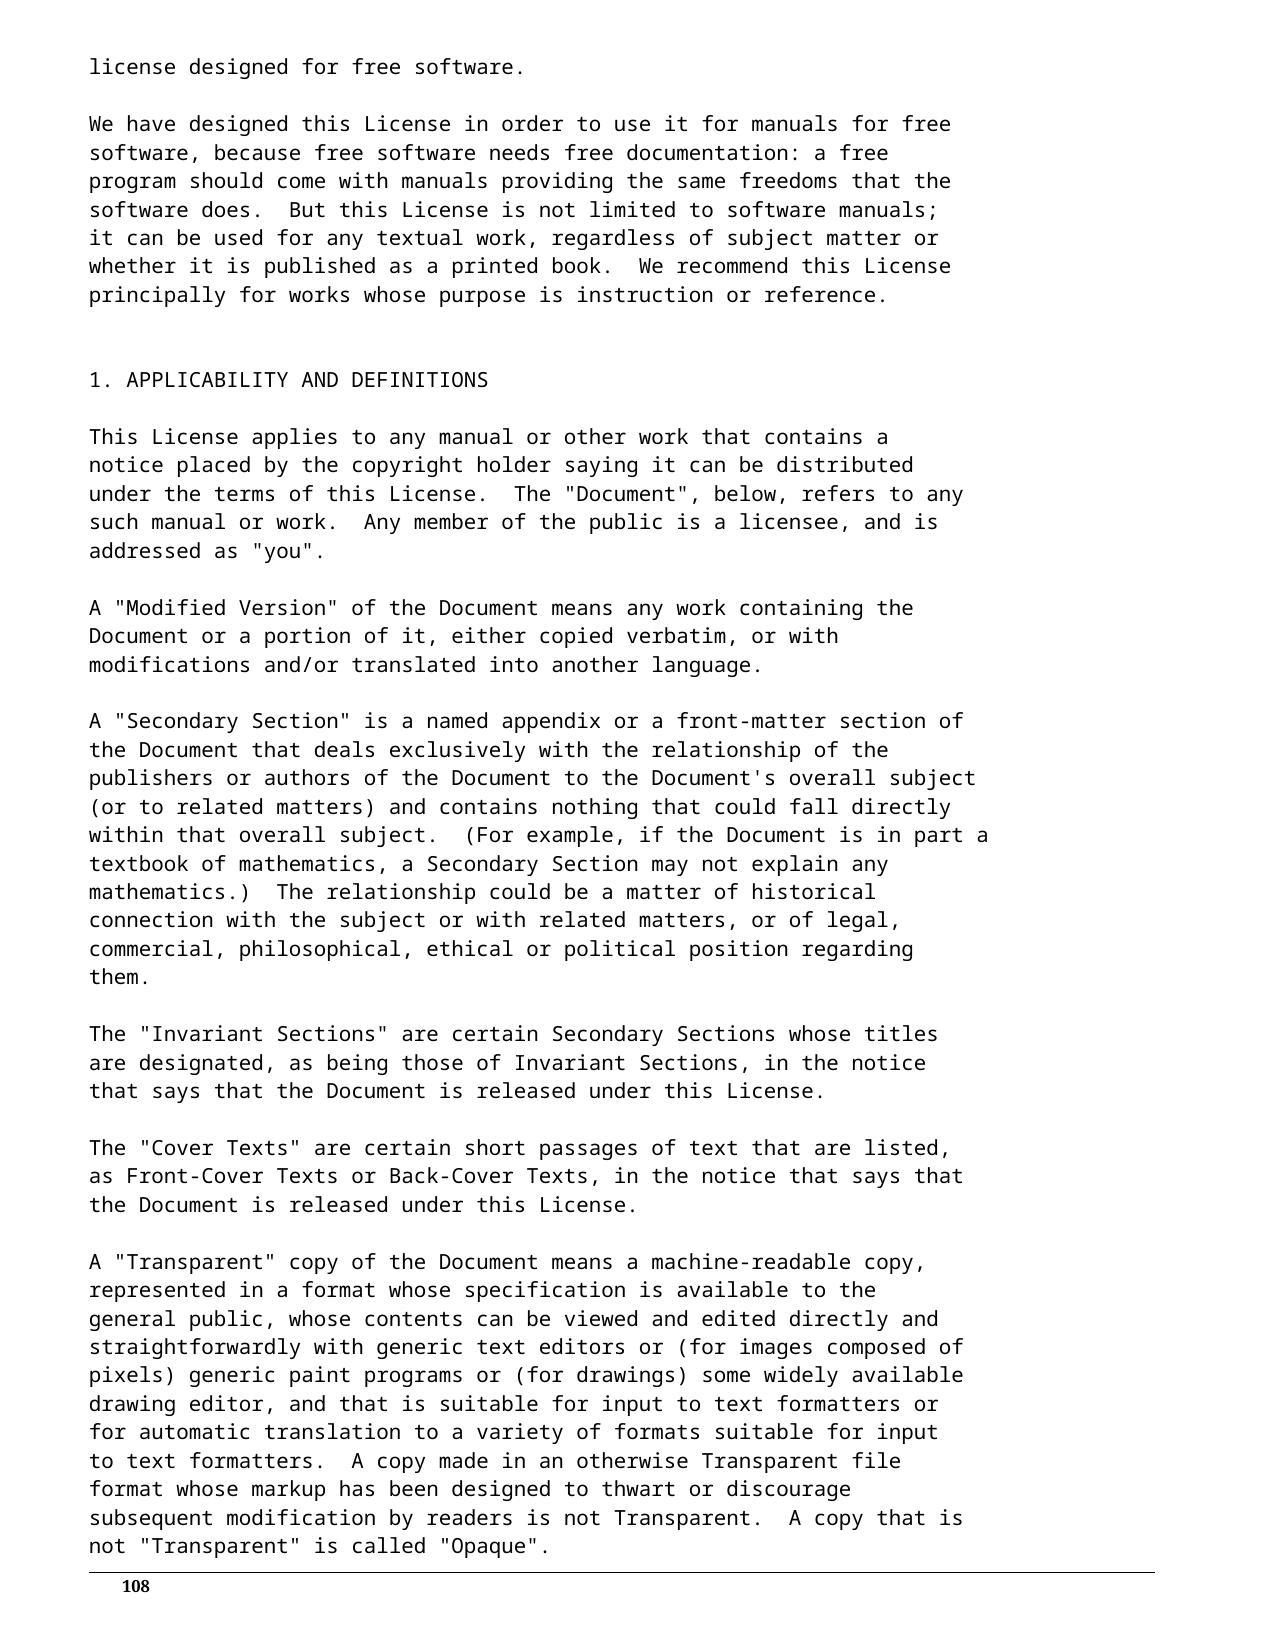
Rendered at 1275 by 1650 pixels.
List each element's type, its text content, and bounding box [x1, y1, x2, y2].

text notice placed by the copyright holder saying it can be distributed [88, 451, 1170, 479]
text modifications and/or translated into another language. [88, 650, 1170, 678]
text A "Secondary Section" is a named appendix or a front-matter section of [88, 707, 1170, 735]
text (or to related matters) and contains nothing that could fall directly [88, 792, 1170, 820]
text software, because free software needs free documentation: a free [88, 138, 1170, 166]
text textbook of mathematics, a Secondary Section may not explain any [88, 849, 1170, 877]
text The "Cover Texts" are certain short passages of text that are listed, [88, 1133, 1170, 1162]
text Document or a portion of it, either copied verbatim, or with [88, 621, 1170, 650]
text not "Transparent" is called "Opaque". [88, 1531, 1170, 1560]
text A "Transparent" copy of the Document means a machine-readable copy, [88, 1247, 1170, 1275]
text The "Invariant Sections" are certain Secondary Sections whose titles [88, 1019, 1170, 1048]
text commercial, philosophical, ethical or political position regarding [88, 934, 1170, 962]
text the Document that deals exclusively with the relationship of the [88, 735, 1170, 763]
text general public, whose contents can be viewed and edited directly and [88, 1304, 1170, 1332]
text as Front-Cover Texts or Back-Cover Texts, in the notice that says that [88, 1162, 1170, 1190]
text subsequent modification by readers is not Transparent. A copy that is [88, 1503, 1170, 1531]
text them. [88, 962, 1170, 991]
text publishers or authors of the Document to the Document's overall subject [88, 763, 1170, 792]
text program should come with manuals providing the same freedoms that the [88, 166, 1170, 195]
text to text formatters. A copy made in an otherwise Transparent file [88, 1446, 1170, 1474]
text addressed as "you". [88, 536, 1170, 564]
text are designated, as being those of Invariant Sections, in the notice [88, 1048, 1170, 1076]
text for automatic translation to a variety of formats suitable for input [88, 1417, 1170, 1446]
text such manual or work. Any member of the public is a licensee, and is [88, 507, 1170, 536]
text A "Modified Version" of the Document means any work containing the [88, 593, 1170, 621]
text represented in a format whose specification is available to the [88, 1275, 1170, 1304]
text the Document is released under this License. [88, 1190, 1170, 1218]
text format whose markup has been designed to thwart or discourage [88, 1474, 1170, 1503]
text within that overall subject. (For example, if the Document is in part a [88, 820, 1170, 849]
text 1. APPLICABILITY AND DEFINITIONS [88, 365, 1170, 394]
text We have designed this License in order to use it for manuals for free [88, 109, 1170, 138]
text drawing editor, and that is suitable for input to text formatters or [88, 1389, 1170, 1417]
text principally for works whose purpose is instruction or reference. [88, 280, 1170, 308]
text it can be used for any textual work, regardless of subject matter or [88, 223, 1170, 252]
text license designed for free software. [88, 52, 1170, 81]
text pixels) generic paint programs or (for drawings) some widely available [88, 1361, 1170, 1389]
text under the terms of this License. The "Document", below, refers to any [88, 479, 1170, 507]
text mathematics.) The relationship could be a matter of historical [88, 877, 1170, 906]
text whether it is published as a printed book. We recommend this License [88, 252, 1170, 280]
text This License applies to any manual or other work that contains a [88, 422, 1170, 451]
text that says that the Document is released under this License. [88, 1076, 1170, 1105]
text straightforwardly with generic text editors or (for images composed of [88, 1332, 1170, 1361]
text software does. But this License is not limited to software manuals; [88, 195, 1170, 223]
text connection with the subject or with related matters, or of legal, [88, 906, 1170, 934]
